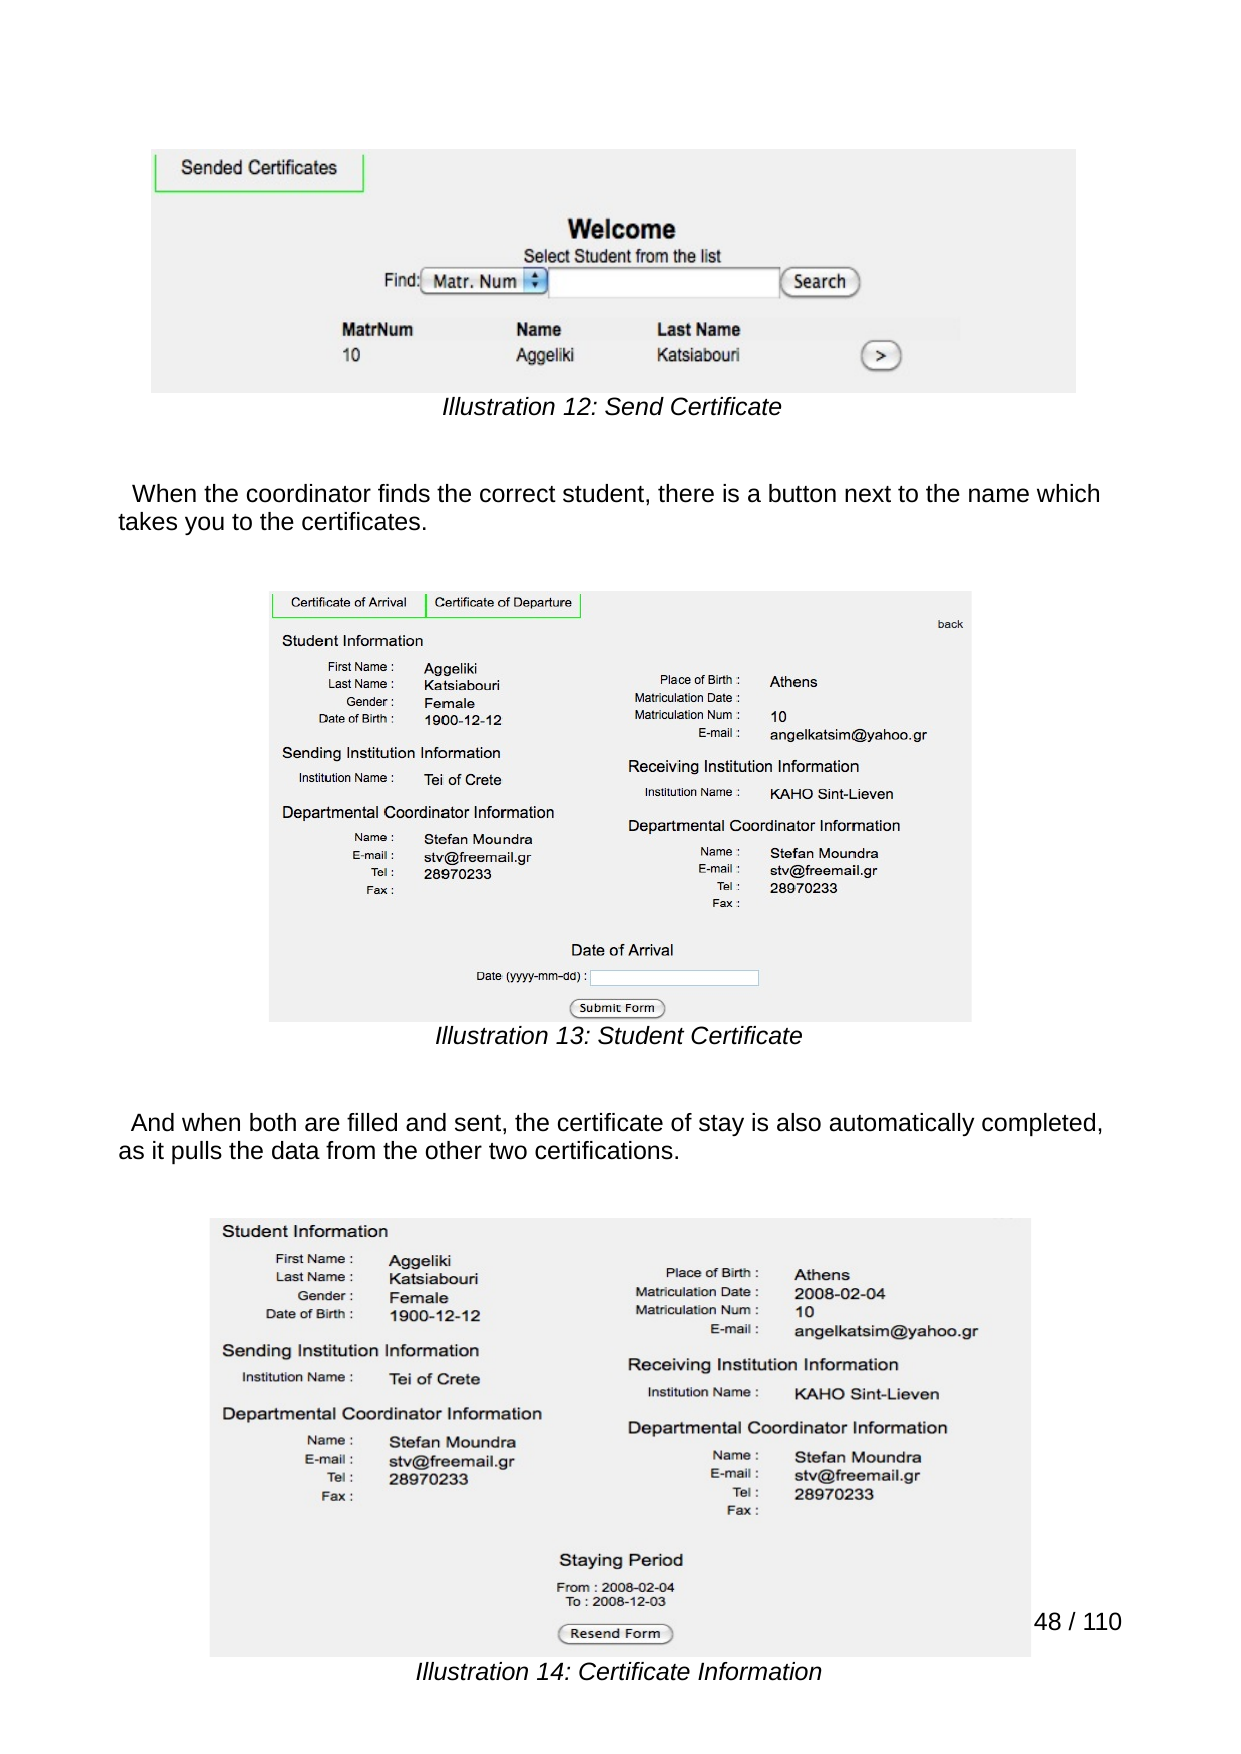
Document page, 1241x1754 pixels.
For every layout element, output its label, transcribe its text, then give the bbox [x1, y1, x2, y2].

picture [151, 149, 1076, 393]
picture [268, 591, 972, 1022]
text Illustration 14: Certificate Information [209, 1657, 1031, 1685]
text Illustration 13: Student Certificate [269, 1022, 971, 1050]
text And when both are filled and sent, the certificate of stay is also automatically completed, as it pulls the data from the other two certifications. [118, 1107, 1122, 1165]
picture [209, 1218, 1032, 1657]
text [209, 1206, 1031, 1218]
text Illustration 12: Send Certificate [151, 393, 1076, 421]
text When the coordinator finds the correct student, there is a button next to the name which takes you to the certificates. [118, 479, 1122, 536]
